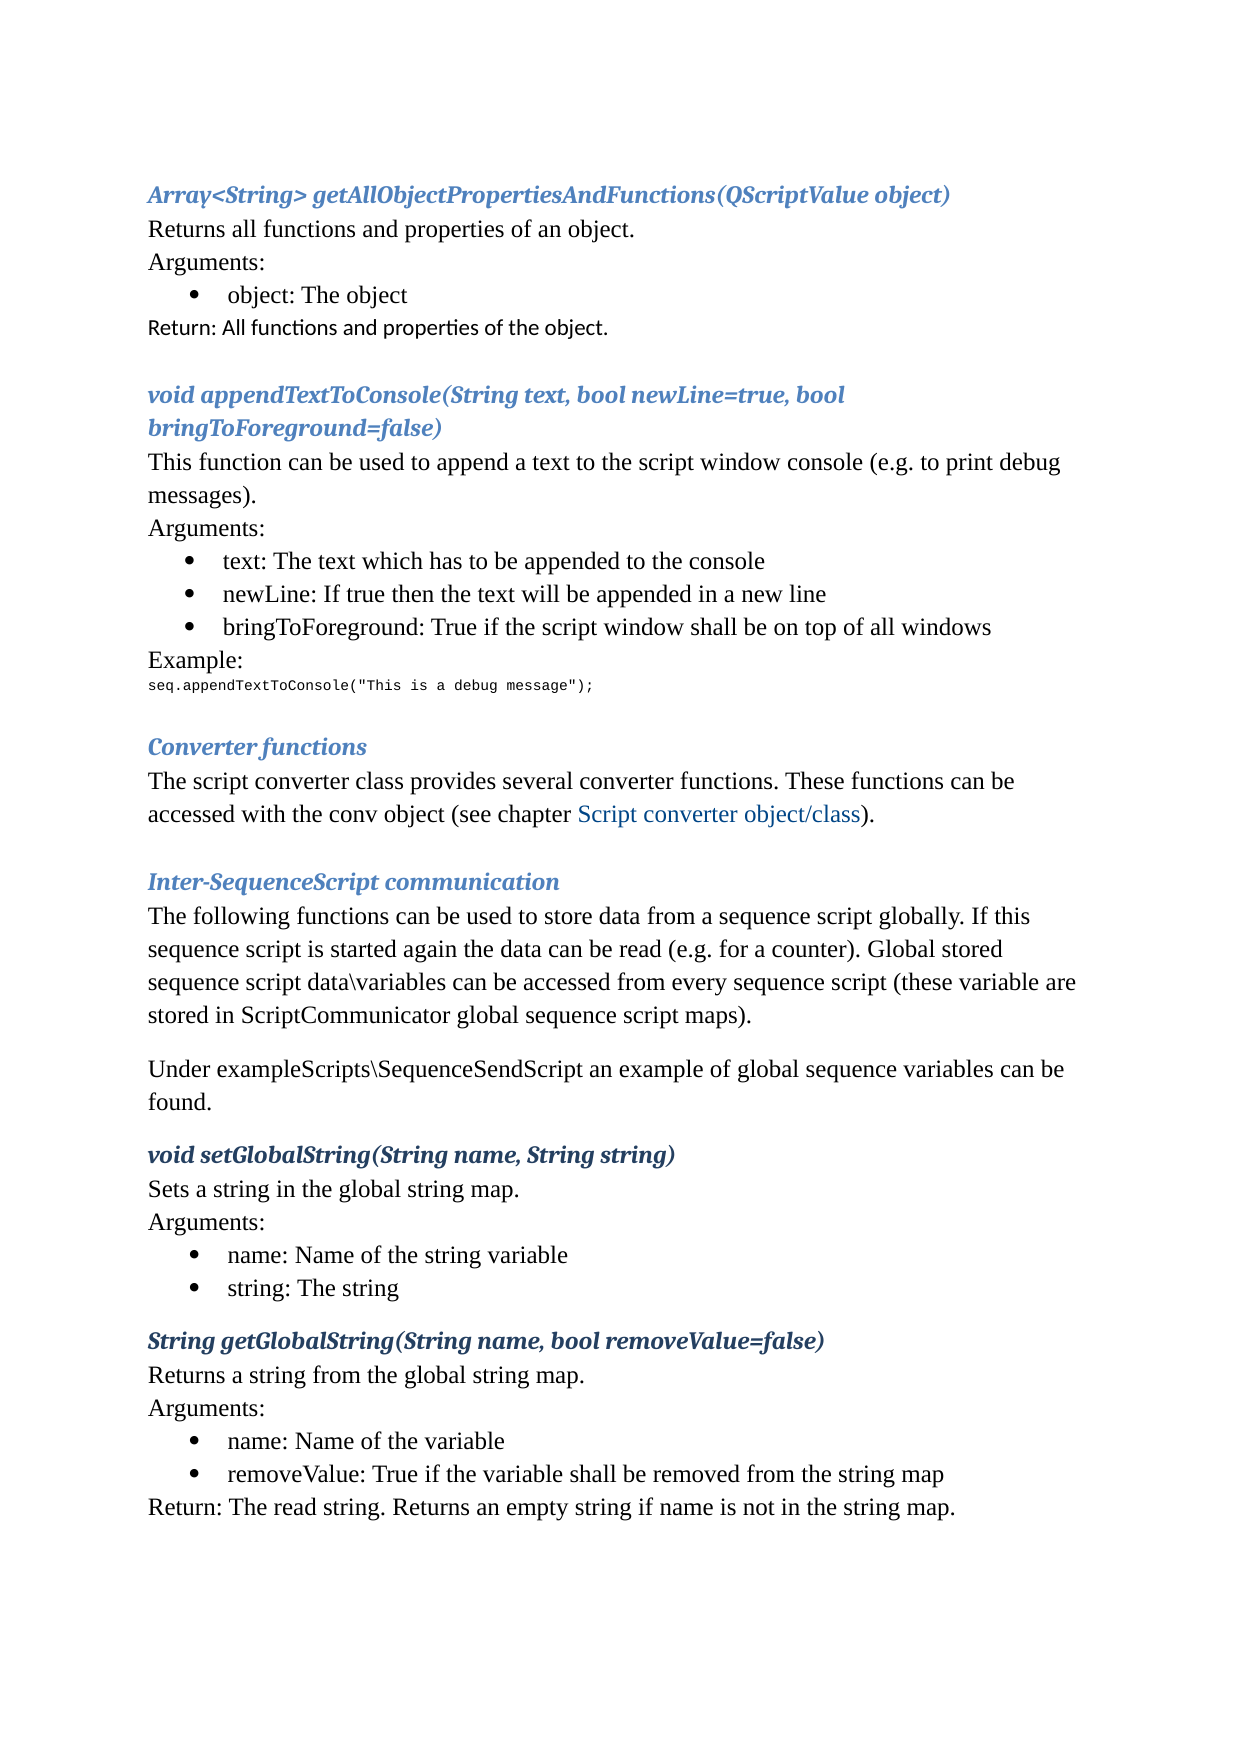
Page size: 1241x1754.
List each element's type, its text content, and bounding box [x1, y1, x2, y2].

list bringToForeground: True if the script window shall be on top of all windows [185, 612, 1093, 641]
list newLine: If true then the text will be appended in a new line [185, 579, 1093, 608]
text Arguments: [148, 1393, 1093, 1421]
text Sets a string in the global string map. [148, 1174, 1093, 1202]
list name: Name of the variable [190, 1426, 1093, 1454]
text This function can be used to append a text to the script window console (e.g. to print debug messages). [148, 447, 1093, 509]
text The script converter class provides several converter functions. These functions can be accessed with the conv object (see chapter Script converter object/class). [148, 766, 1093, 828]
text Arguments: [148, 1207, 1093, 1236]
subtitle void setGlobalString(String name, String string) [148, 1141, 1093, 1169]
text Return: All functions and properties of the object. [148, 313, 1093, 341]
text Returns a string from the global string map. [148, 1360, 1093, 1388]
text The following functions can be used to store data from a sequence script globally. If this sequence script is started again the data can be read (e.g. for a counter). Global stored sequence script data\variables can be accessed from every sequence script (these variable are stored in ScriptCommunicator global sequence script maps). [148, 901, 1093, 1029]
list name: Name of the string variable [190, 1240, 1093, 1268]
text Example: [148, 645, 1093, 674]
subtitle Inter-SequenceScript communication [148, 868, 1093, 897]
text seq.appendTextToConsole("This is a debug message"); [148, 678, 1093, 694]
subtitle void appendTextToConsole(String text, bool newLine=true, bool bringToForeground=false) [148, 381, 1093, 443]
list text: The text which has to be appended to the console [185, 546, 1093, 575]
list removeValue: True if the variable shall be removed from the string map [190, 1459, 1093, 1487]
subtitle Array<String> getAllObjectPropertiesAndFunctions(QScriptValue object) [148, 181, 1093, 209]
list object: The object [190, 280, 1093, 308]
text Under exampleScripts\SequenceSendScript an example of global sequence variables can be found. [148, 1054, 1093, 1116]
subtitle Converter functions [148, 733, 1093, 762]
text Returns all functions and properties of an object. [148, 214, 1093, 242]
list string: The string [190, 1273, 1093, 1302]
text Arguments: [148, 247, 1093, 275]
list Return: The read string. Returns an empty string if name is not in the string map. [148, 1492, 1093, 1521]
subtitle String getGlobalString(String name, bool removeValue=false) [148, 1327, 1093, 1355]
text Arguments: [148, 513, 1093, 542]
